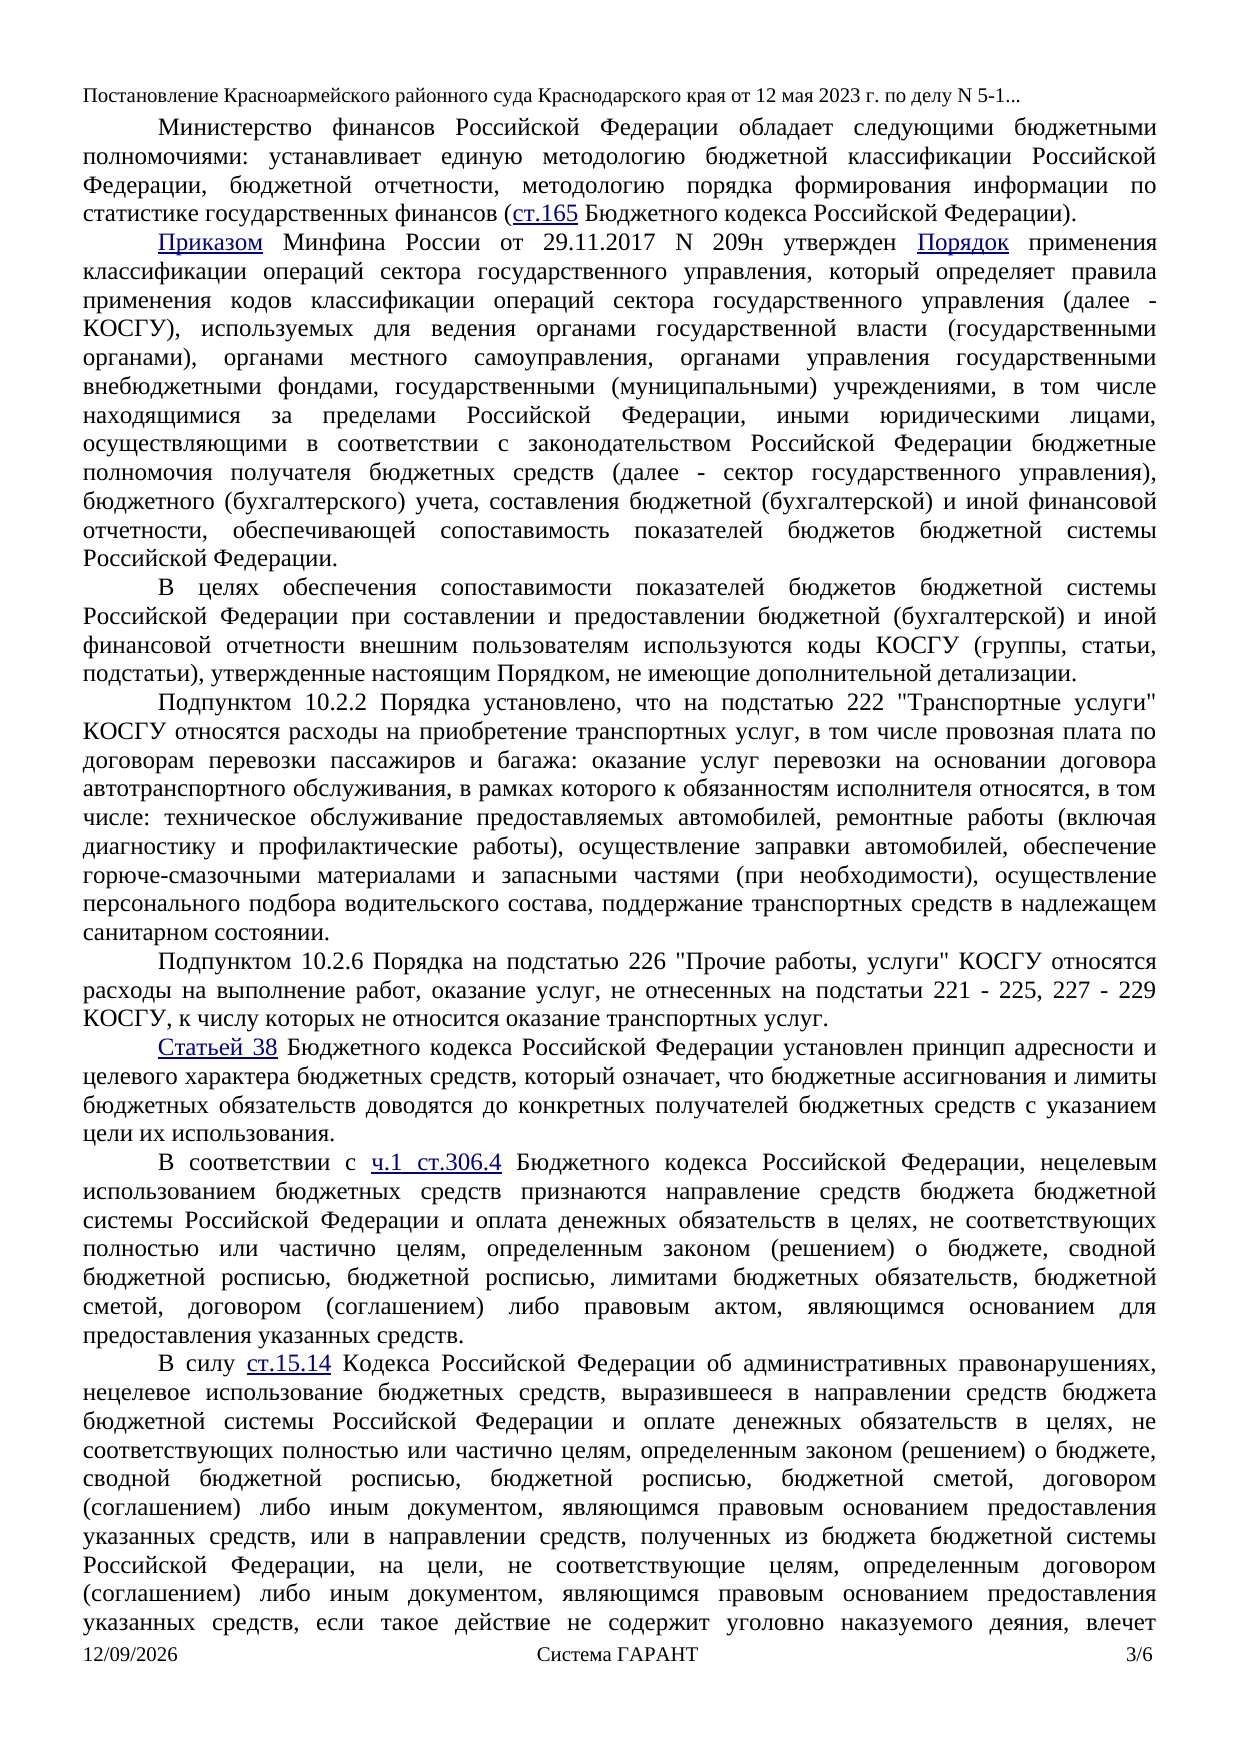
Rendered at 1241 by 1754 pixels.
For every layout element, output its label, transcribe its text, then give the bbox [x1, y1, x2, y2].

text Подпунктом 10.2.6 Порядка на подстатью 226 "Прочие работы, услуги" КОСГУ относятся расходы на выполнение работ, оказание услуг, не отнесенных на подстатьи 221 - 225, 227 - 229 КОСГУ, к числу которых не относится оказание транспортных услуг. [83, 946, 1157, 1032]
text Приказом Минфина России от 29.11.2017 N 209н утвержден Порядок применения классификации операций сектора государственного управления, который определяет правила применения кодов классификации операций сектора государственного управления (далее - КОСГУ), используемых для ведения органами государственной власти (государственными органами), органами местного самоуправления, органами управления государственными внебюджетными фондами, государственными (муниципальными) учреждениями, в том числе находящимися за пределами Российской Федерации, иными юридическими лицами, осуществляющими в соответствии с законодательством Российской Федерации бюджетные полномочия получателя бюджетных средств (далее - сектор государственного управления), бюджетного (бухгалтерского) учета, составления бюджетной (бухгалтерской) и иной финансовой отчетности, обеспечивающей сопоставимость показателей бюджетов бюджетной системы Российской Федерации. [83, 227, 1157, 572]
text Статьей 38 Бюджетного кодекса Российской Федерации установлен принцип адресности и целевого характера бюджетных средств, который означает, что бюджетные ассигнования и лимиты бюджетных обязательств доводятся до конкретных получателей бюджетных средств с указанием цели их использования. [83, 1032, 1157, 1147]
text В силу ст.15.14 Кодекса Российской Федерации об административных правонарушениях, нецелевое использование бюджетных средств, выразившееся в направлении средств бюджета бюджетной системы Российской Федерации и оплате денежных обязательств в целях, не соответствующих полностью или частично целям, определенным законом (решением) о бюджете, сводной бюджетной росписью, бюджетной росписью, бюджетной сметой, договором (соглашением) либо иным документом, являющимся правовым основанием предоставления указанных средств, или в направлении средств, полученных из бюджета бюджетной системы Российской Федерации, на цели, не соответствующие целям, определенным договором (соглашением) либо иным документом, являющимся правовым основанием предоставления указанных средств, если такое действие не содержит уголовно наказуемого деяния, влечет [83, 1348, 1157, 1636]
text В соответствии с ч.1 ст.306.4 Бюджетного кодекса Российской Федерации, нецелевым использованием бюджетных средств признаются направление средств бюджета бюджетной системы Российской Федерации и оплата денежных обязательств в целях, не соответствующих полностью или частично целям, определенным законом (решением) о бюджете, сводной бюджетной росписью, бюджетной росписью, лимитами бюджетных обязательств, бюджетной сметой, договором (соглашением) либо правовым актом, являющимся основанием для предоставления указанных средств. [83, 1147, 1157, 1348]
text Министерство финансов Российской Федерации обладает следующими бюджетными полномочиями: устанавливает единую методологию бюджетной классификации Российской Федерации, бюджетной отчетности, методологию порядка формирования информации по статистике государственных финансов (ст.165 Бюджетного кодекса Российской Федерации). [83, 112, 1157, 227]
text В целях обеспечения сопоставимости показателей бюджетов бюджетной системы Российской Федерации при составлении и предоставлении бюджетной (бухгалтерской) и иной финансовой отчетности внешним пользователям используются коды КОСГУ (группы, статьи, подстатьи), утвержденные настоящим Порядком, не имеющие дополнительной детализации. [83, 572, 1157, 687]
text Подпунктом 10.2.2 Порядка установлено, что на подстатью 222 "Транспортные услуги" КОСГУ относятся расходы на приобретение транспортных услуг, в том числе провозная плата по договорам перевозки пассажиров и багажа: оказание услуг перевозки на основании договора автотранспортного обслуживания, в рамках которого к обязанностям исполнителя относятся, в том числе: техническое обслуживание предоставляемых автомобилей, ремонтные работы (включая диагностику и профилактические работы), осуществление заправки автомобилей, обеспечение горюче-смазочными материалами и запасными частями (при необходимости), осуществление персонального подбора водительского состава, поддержание транспортных средств в надлежащем санитарном состоянии. [83, 687, 1157, 946]
